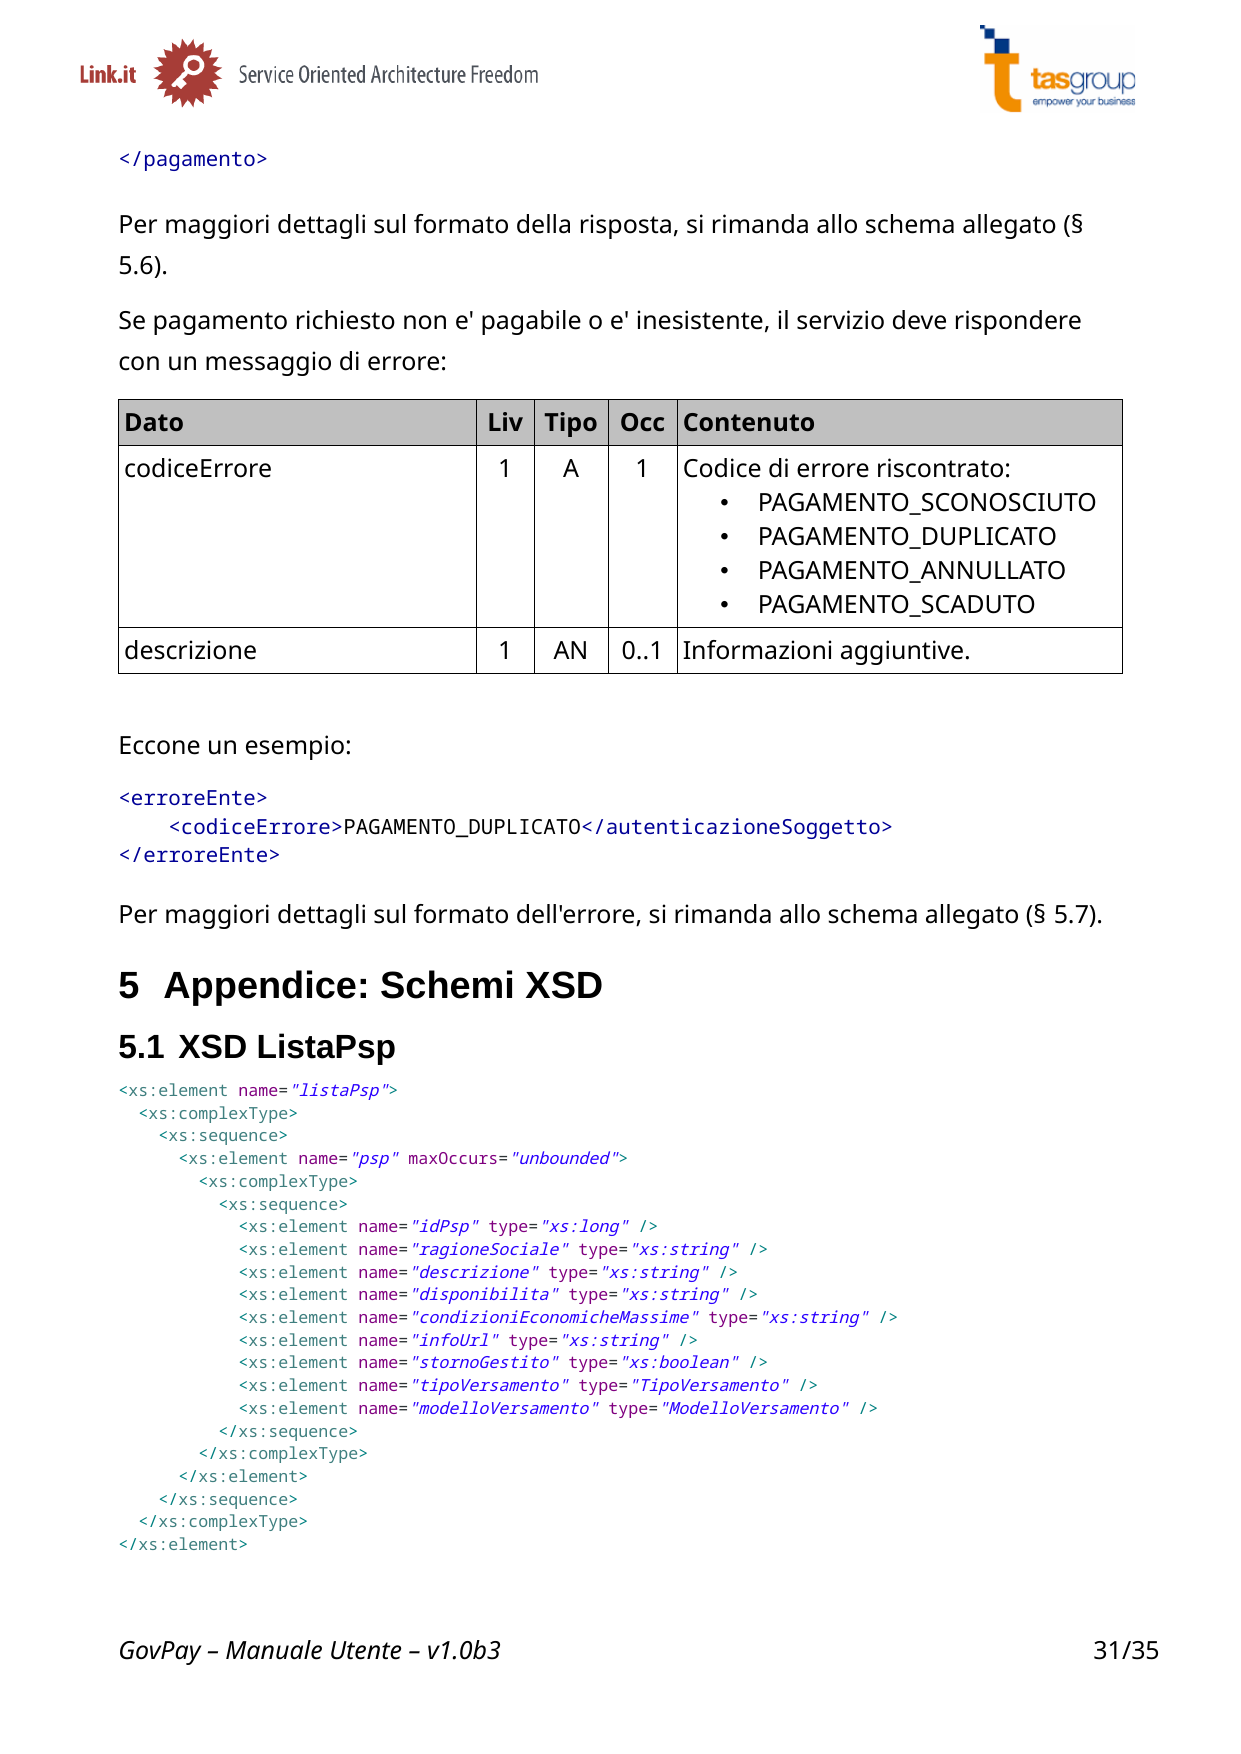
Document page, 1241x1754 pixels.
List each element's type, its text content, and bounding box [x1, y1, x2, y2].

table_cell 1 [477, 628, 534, 672]
text </xs:complexType> [118, 1510, 1122, 1533]
text <xs:element name="tipoVersamento" type="TipoVersamento" /> [118, 1374, 1122, 1396]
text Per maggiori dettagli sul formato dell'errore, si rimanda allo schema allegato (§ 5.7). [118, 897, 1122, 931]
text </xs:element> [118, 1533, 1122, 1555]
table_cell Informazioni aggiuntive. [678, 628, 1122, 672]
text <xs:complexType> [118, 1101, 1122, 1124]
subtitle Appendice: Schemi XSD [118, 963, 1122, 1007]
table_cell AN [535, 628, 608, 672]
table_header Tipo [535, 400, 608, 445]
text <xs:element name="idPsp" type="xs:long" /> [118, 1215, 1122, 1237]
text </xs:complexType> [118, 1442, 1122, 1464]
picture [1, 33, 602, 113]
text <xs:sequence> [118, 1192, 1122, 1215]
text <xs:complexType> [118, 1169, 1122, 1192]
table_header Liv [477, 400, 534, 445]
text <xs:element name="descrizione" type="xs:string" /> [118, 1260, 1122, 1283]
table_header Contenuto [678, 400, 1122, 445]
text </xs:sequence> [118, 1419, 1122, 1442]
text <xs:element name="psp" maxOccurs="unbounded"> [118, 1147, 1122, 1169]
table_cell Codice di errore riscontrato: PAGAMENTO_SCONOSCIUTO PAGAMENTO_DUPLICATO PAGAMENTO_ANNULLATO PAGAMENTO_SCADUTO [678, 446, 1122, 627]
text <xs:element name="modelloVersamento" type="ModelloVersamento" /> [118, 1396, 1122, 1419]
table_cell 1 [609, 446, 677, 627]
text Eccone un esempio: [118, 728, 1122, 762]
text <erroreEnte> <codiceErrore>PAGAMENTO_DUPLICATO</autenticazioneSoggetto> </erroreEnte> [118, 783, 1122, 869]
text </pagamento> [118, 144, 1122, 173]
table_cell descrizione [119, 628, 476, 672]
text <xs:element name="ragioneSociale" type="xs:string" /> [118, 1237, 1122, 1260]
text Per maggiori dettagli sul formato della risposta, si rimanda allo schema allegato (§ 5.6). [118, 207, 1122, 282]
table_cell codiceErrore [119, 446, 476, 627]
text <xs:element name="stornoGestito" type="xs:boolean" /> [118, 1351, 1122, 1374]
text Se pagamento richiesto non e' pagabile o e' inesistente, il servizio deve rispondere con un messaggio di errore: [118, 303, 1122, 378]
picture [980, 25, 1136, 113]
text <xs:element name="infoUrl" type="xs:string" /> [118, 1328, 1122, 1351]
table_header Dato [119, 400, 476, 445]
text </xs:element> [118, 1464, 1122, 1487]
text <xs:element name="listaPsp"> [118, 1078, 1122, 1101]
text </xs:sequence> [118, 1487, 1122, 1510]
table_cell A [535, 446, 608, 627]
text <xs:element name="condizioniEconomicheMassime" type="xs:string" /> [118, 1306, 1122, 1328]
table_header Occ [609, 400, 677, 445]
text <xs:element name="disponibilita" type="xs:string" /> [118, 1283, 1122, 1306]
text <xs:sequence> [118, 1124, 1122, 1147]
subtitle XSD ListaPsp [118, 1027, 1122, 1066]
table_cell 1 [477, 446, 534, 627]
table_cell 0..1 [609, 628, 677, 672]
